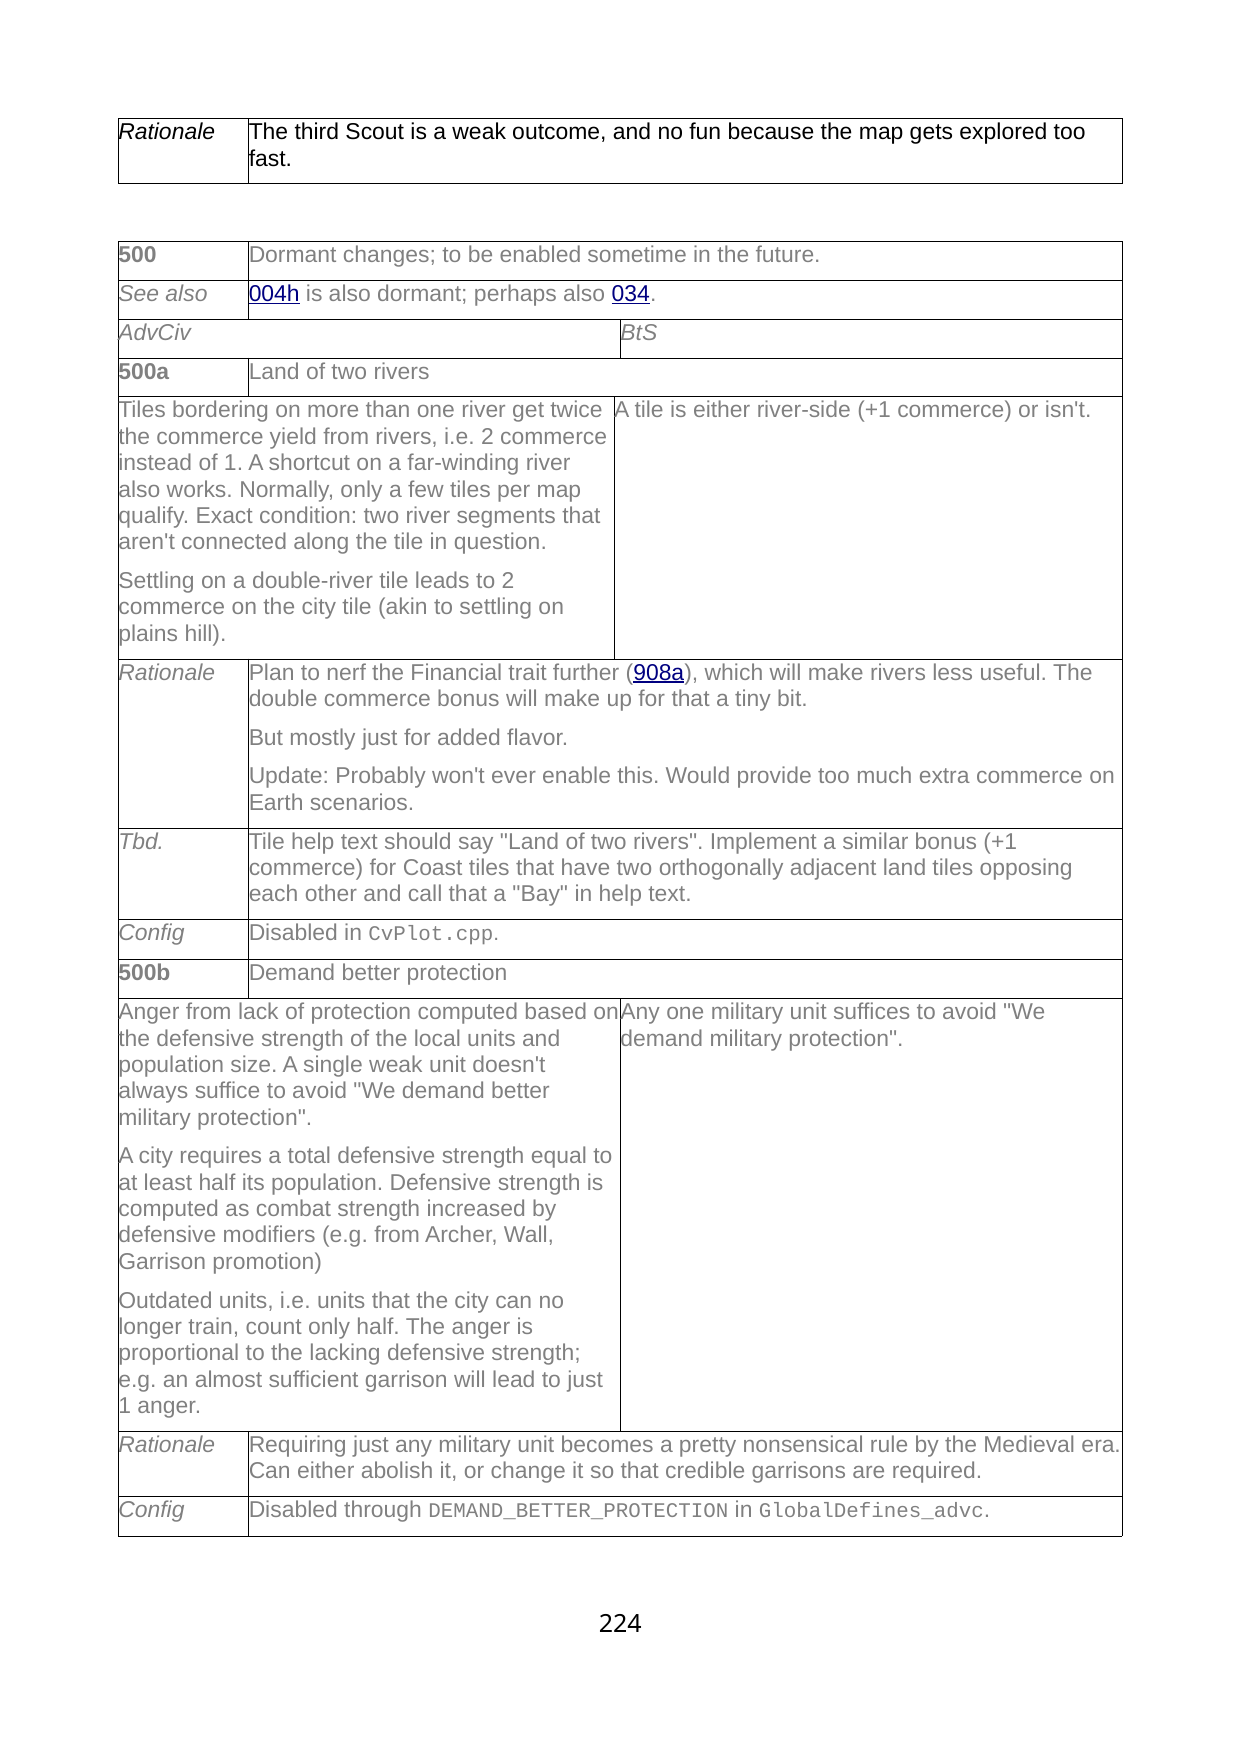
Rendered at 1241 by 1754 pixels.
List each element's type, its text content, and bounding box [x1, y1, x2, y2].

table_cell 004h is also dormant; perhaps also 034. [249, 281, 1122, 319]
table_cell Requiring just any military unit becomes a pretty nonsensical rule by the Medieval era. Can either abolish it, or change it so that credible garrisons are required. [249, 1432, 1122, 1496]
table_cell Plan to nerf the Financial trait further (908a), which will make rivers less useful. The double commerce bonus will make up for that a tiny bit. But mostly just for added flavor. Update: Probably won't ever enable this. Would provide too much extra commerce on Earth scenarios. [249, 660, 1122, 827]
table_cell The third Scout is a weak outcome, and no fun because the map gets explored too fast. [249, 119, 1122, 183]
table_cell Tbd. [119, 829, 248, 919]
table_cell Rationale [119, 660, 248, 827]
table_cell Rationale [119, 119, 248, 183]
table_cell Tile help text should say "Land of two rivers". Implement a similar bonus (+1 commerce) for Coast tiles that have two orthogonally adjacent land tiles opposing each other and call that a "Bay" in help text. [249, 829, 1122, 919]
table_cell Config [119, 920, 248, 959]
table_cell 500b [119, 960, 248, 998]
table_cell See also [119, 281, 248, 319]
table_cell Disabled through DEMAND_BETTER_PROTECTION in GlobalDefines_advc. [249, 1497, 1122, 1536]
table_cell Anger from lack of protection computed based on the defensive strength of the local units and population size. A single weak unit doesn't always suffice to avoid "We demand better military protection". A city requires a total defensive strength equal to at least half its population. Defensive strength is computed as combat strength increased by defensive modifiers (e.g. from Archer, Wall, Garrison promotion) Outdated units, i.e. units that the city can no longer train, count only half. The anger is proportional to the lacking defensive strength; e.g. an almost sufficient garrison will lead to just 1 anger. [119, 999, 620, 1431]
table_cell Any one military unit suffices to avoid "We demand military protection". [621, 999, 1122, 1431]
table_cell Land of two rivers [249, 359, 1122, 396]
table_cell Config [119, 1497, 248, 1536]
table_cell Rationale [119, 1432, 248, 1496]
table_cell AdvCiv [119, 320, 620, 357]
table_cell Disabled in CvPlot.cpp. [249, 920, 1122, 959]
table_cell BtS [621, 320, 1122, 357]
table_cell 500a [119, 359, 248, 396]
table_header Dormant changes; to be enabled sometime in the future. [249, 242, 1122, 280]
table_header 500 [119, 242, 248, 280]
table_cell Demand better protection [249, 960, 1122, 998]
table_cell A tile is either river-side (+1 commerce) or isn't. [615, 397, 1122, 658]
table_cell Tiles bordering on more than one river get twice the commerce yield from rivers, i.e. 2 commerce instead of 1. A shortcut on a far-winding river also works. Normally, only a few tiles per map qualify. Exact condition: two river segments that aren't connected along the tile in question. Settling on a double-river tile leads to 2 commerce on the city tile (akin to settling on plains hill). [119, 397, 614, 658]
